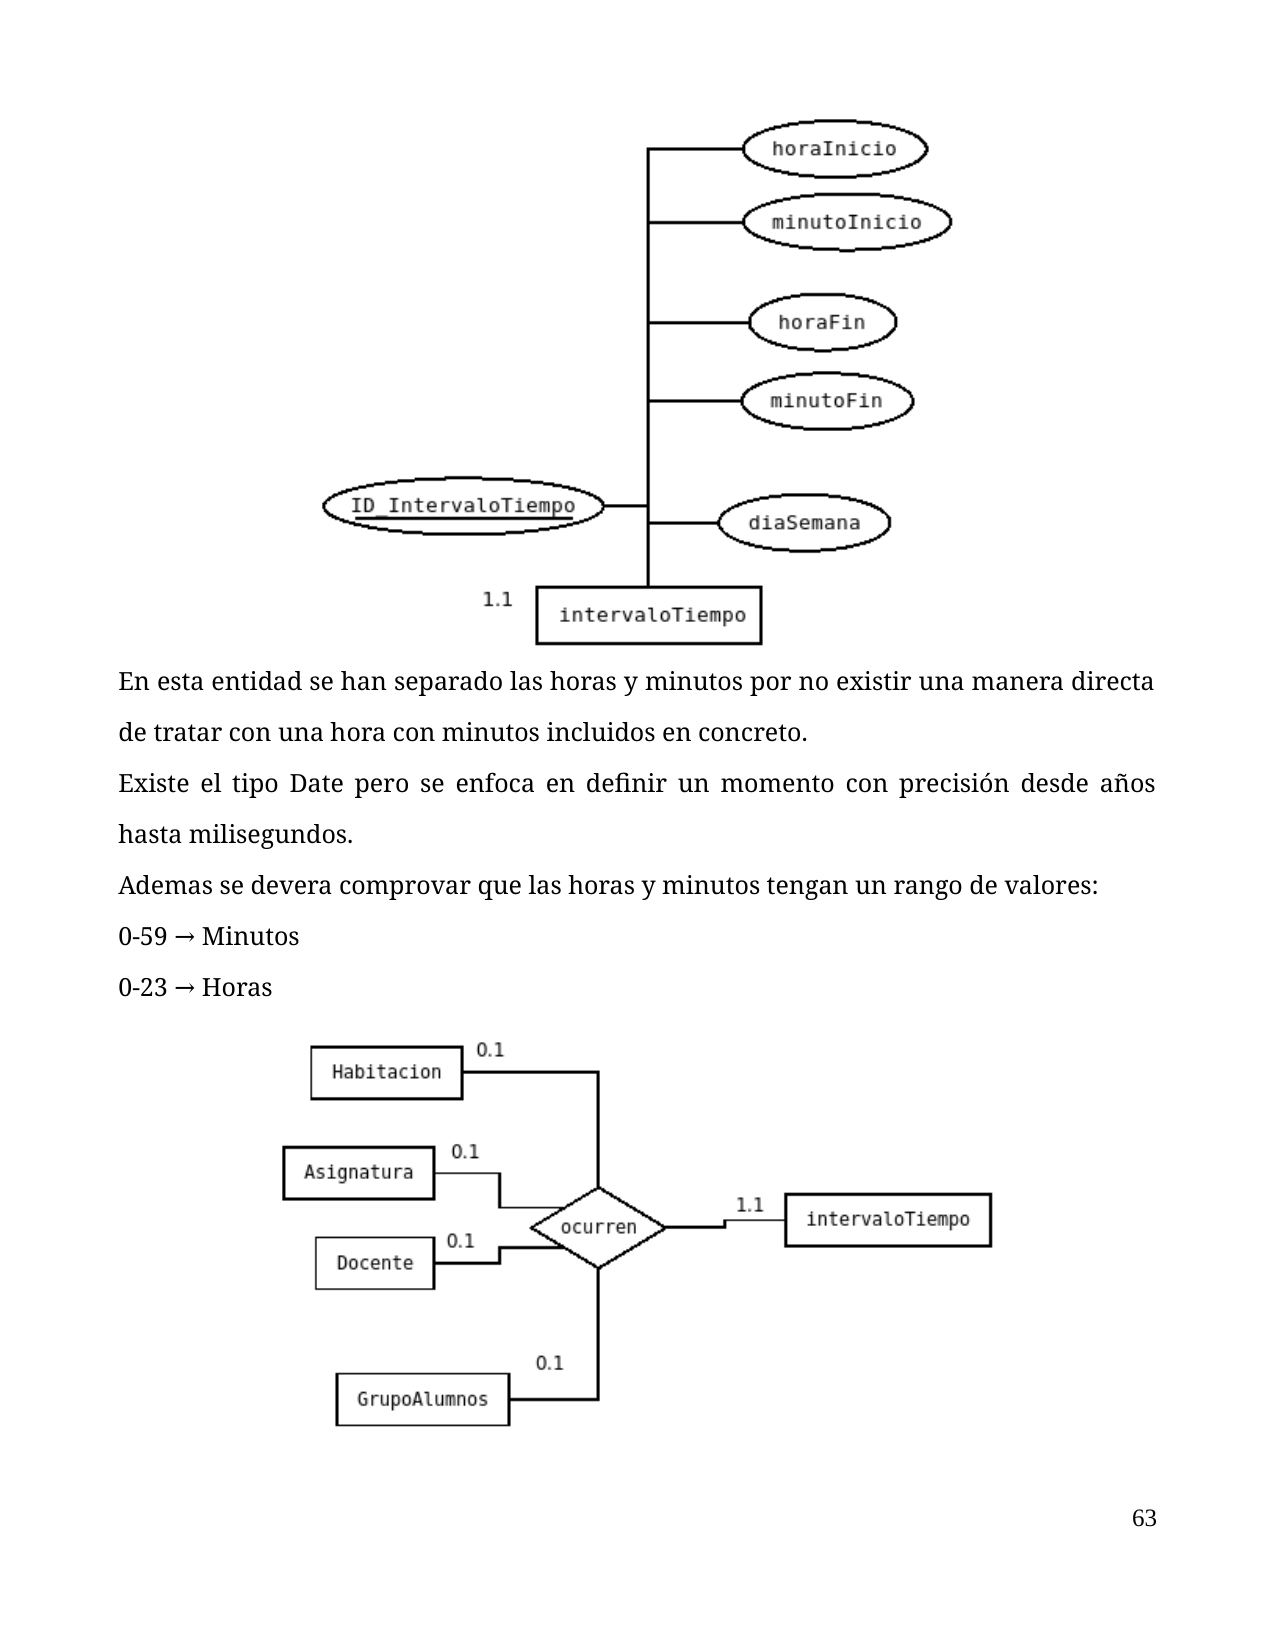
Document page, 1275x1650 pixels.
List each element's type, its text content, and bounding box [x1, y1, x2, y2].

text 0-59 → Minutos [118, 918, 1157, 952]
text Ademas se devera comprovar que las horas y minutos tengan un rango de valores: [118, 867, 1157, 901]
picture [321, 118, 954, 647]
text Existe el tipo Date pero se enfoca en definir un momento con precisión desde años hasta milisegundos. [118, 765, 1157, 850]
text 0-23 → Horas [118, 969, 1157, 1003]
text En esta entidad se han separado las horas y minutos por no existir una manera directa de tratar con una hora con minutos incluidos en concreto. [118, 647, 1157, 748]
picture [281, 1038, 994, 1428]
